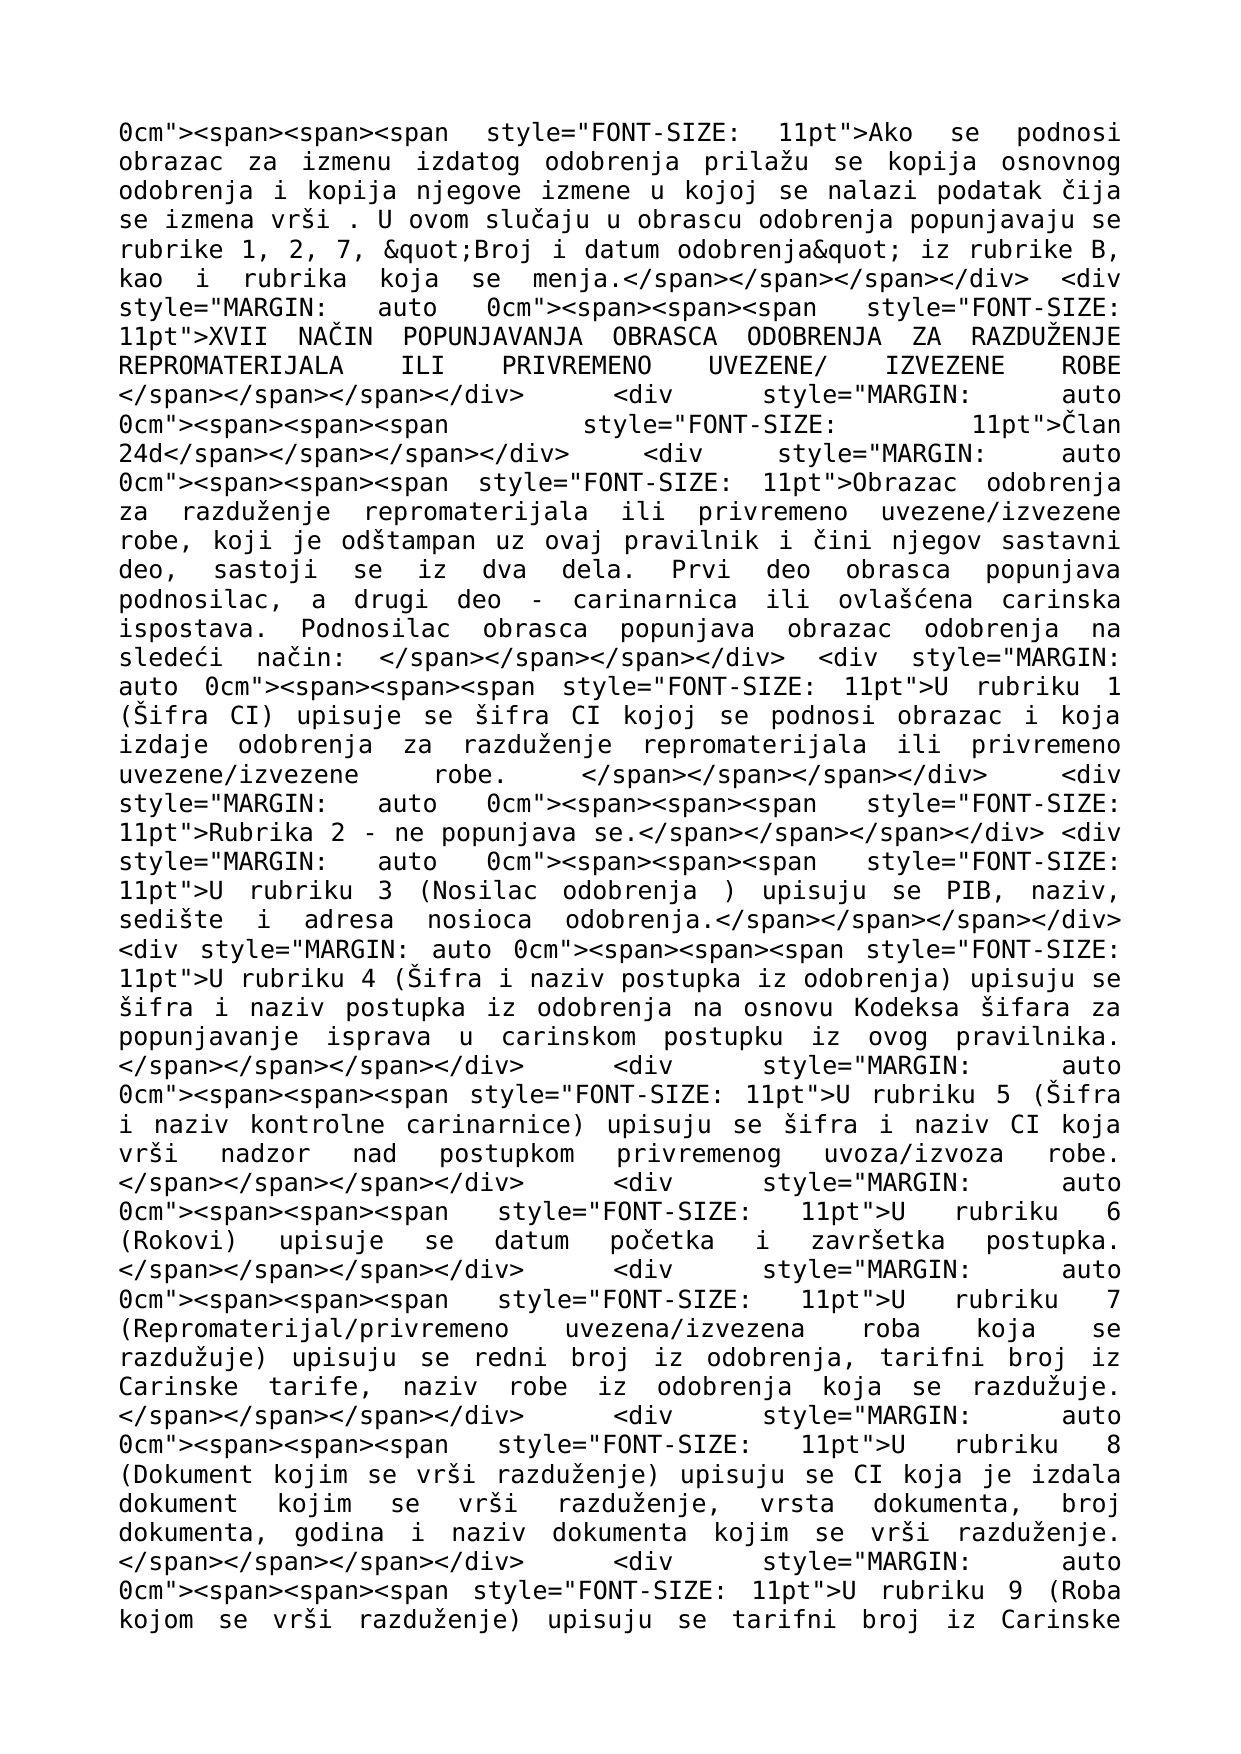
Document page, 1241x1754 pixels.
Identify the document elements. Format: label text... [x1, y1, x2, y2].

text 0cm"><span><span><span style="FONT-SIZE: 11pt">Ako se podnosi obrazac za izmenu izdatog odobrenja prilažu se kopija osnovnog odobrenja i kopija njegove izmene u kojoj se nalazi podatak čija se izmena vrši . U ovom slučaju u obrascu odobrenja popunjavaju se rubrike 1, 2, 7, &quot;Broj i datum odobrenja&quot; iz rubrike B, kao i rubrika koja se menja.</span></span></span></div> <div style="MARGIN: auto 0cm"><span><span><span style="FONT-SIZE: 11pt">XVII NAČIN POPUNJAVANJA OBRASCA ODOBRENJA ZA RAZDUŽENJE REPROMATERIJALA ILI PRIVREMENO UVEZENE/ IZVEZENE ROBE </span></span></span></div> <div style="MARGIN: auto 0cm"><span><span><span style="FONT-SIZE: 11pt">Član 24d</span></span></span></div> <div style="MARGIN: auto 0cm"><span><span><span style="FONT-SIZE: 11pt">Obrazac odobrenja za razduženje repromaterijala ili privremeno uvezene/izvezene robe, koji je odštampan uz ovaj pravilnik i čini njegov sastavni deo, sastoji se iz dva dela. Prvi deo obrasca popunjava podnosilac, a drugi deo - carinarnica ili ovlašćena carinska ispostava. Podnosilac obrasca popunjava obrazac odobrenja na sledeći način: </span></span></span></div> <div style="MARGIN: auto 0cm"><span><span><span style="FONT-SIZE: 11pt">U rubriku 1 (Šifra CI) upisuje se šifra CI kojoj se podnosi obrazac i koja izdaje odobrenja za razduženje repromaterijala ili privremeno uvezene/izvezene robe. </span></span></span></div> <div style="MARGIN: auto 0cm"><span><span><span style="FONT-SIZE: 11pt">Rubrika 2 - ne popunjava se.</span></span></span></div> <div style="MARGIN: auto 0cm"><span><span><span style="FONT-SIZE: 11pt">U rubriku 3 (Nosilac odobrenja ) upisuju se PIB, naziv, sedište i adresa nosioca odobrenja.</span></span></span></div> <div style="MARGIN: auto 0cm"><span><span><span style="FONT-SIZE: 11pt">U rubriku 4 (Šifra i naziv postupka iz odobrenja) upisuju se šifra i naziv postupka iz odobrenja na osnovu Kodeksa šifara za popunjavanje isprava u carinskom postupku iz ovog pravilnika. </span></span></span></div> <div style="MARGIN: auto 0cm"><span><span><span style="FONT-SIZE: 11pt">U rubriku 5 (Šifra i naziv kontrolne carinarnice) upisuju se šifra i naziv CI koja vrši nadzor nad postupkom privremenog uvoza/izvoza robe. </span></span></span></div> <div style="MARGIN: auto 0cm"><span><span><span style="FONT-SIZE: 11pt">U rubriku 6 (Rokovi) upisuje se datum početka i završetka postupka. </span></span></span></div> <div style="MARGIN: auto 0cm"><span><span><span style="FONT-SIZE: 11pt">U rubriku 7 (Repromaterijal/privremeno uvezena/izvezena roba koja se razdužuje) upisuju se redni broj iz odobrenja, tarifni broj iz Carinske tarife, naziv robe iz odobrenja koja se razdužuje. </span></span></span></div> <div style="MARGIN: auto 0cm"><span><span><span style="FONT-SIZE: 11pt">U rubriku 8 (Dokument kojim se vrši razduženje) upisuju se CI koja je izdala dokument kojim se vrši razduženje, vrsta dokumenta, broj dokumenta, godina i naziv dokumenta kojim se vrši razduženje. </span></span></span></div> <div style="MARGIN: auto 0cm"><span><span><span style="FONT-SIZE: 11pt">U rubriku 9 (Roba kojom se vrši razduženje) upisuju se tarifni broj iz Carinske [118, 118, 1122, 1635]
